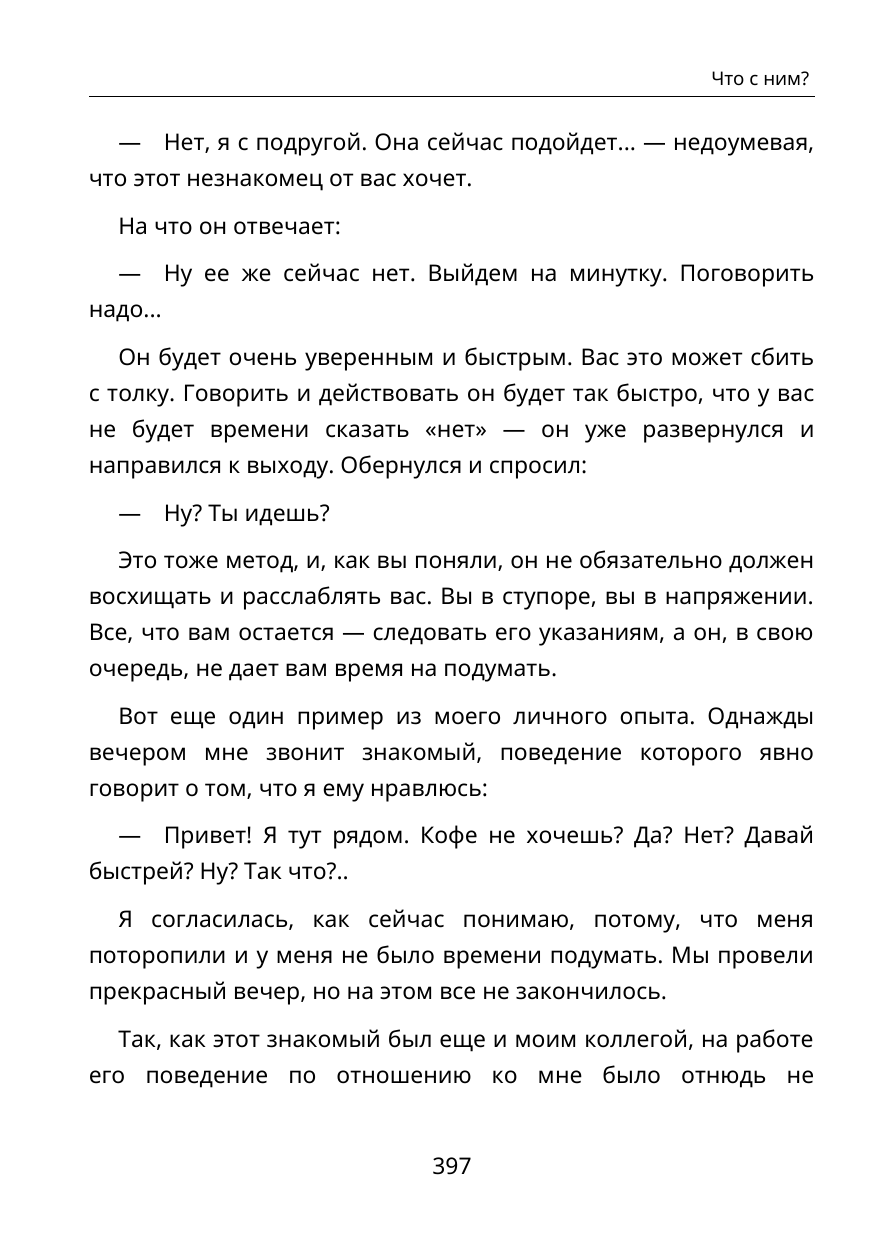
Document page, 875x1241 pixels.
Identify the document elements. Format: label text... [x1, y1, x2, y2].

text Я согласилась, как сейчас понимаю, потому, что меня поторопили и у меня не было времени подумать. Мы провели прекрасный вечер, но на этом все не закончилось. [88, 903, 815, 1006]
list Нет, я с подругой. Она сейчас подойдет... — недоумевая, что этот незнакомец от вас хочет. [88, 126, 815, 193]
text Вот еще один пример из моего личного опыта. Однажды вечером мне звонит знакомый, поведение которого явно говорит о том, что я ему нравлюсь: [88, 700, 815, 803]
text Это тоже метод, и, как вы поняли, он не обязательно должен восхищать и расслаблять вас. Вы в ступоре, вы в напряжении. Все, что вам остается — следовать его указаниям, а он, в свою очередь, не дает вам время на подумать. [88, 544, 815, 683]
list Ну ее же сейчас нет. Выйдем на минутку. Поговорить надо... [88, 257, 815, 324]
list Привет! Я тут рядом. Кофе не хочешь? Да? Нет? Давай быстрей? Ну? Так что?.. [88, 819, 815, 887]
text Так, как этот знакомый был еще и моим коллегой, на работе его поведение по отношению ко мне было отнюдь не [88, 1023, 815, 1090]
list Ну? Ты идешь? [88, 497, 815, 528]
text Он будет очень уверенным и быстрым. Вас это может сбить с толку. Говорить и действовать он будет так быстро, что у вас не будет времени сказать «нет» — он уже развернулся и направился к выходу. Обернулся и спросил: [88, 341, 815, 480]
text На что он отвечает: [88, 210, 815, 241]
